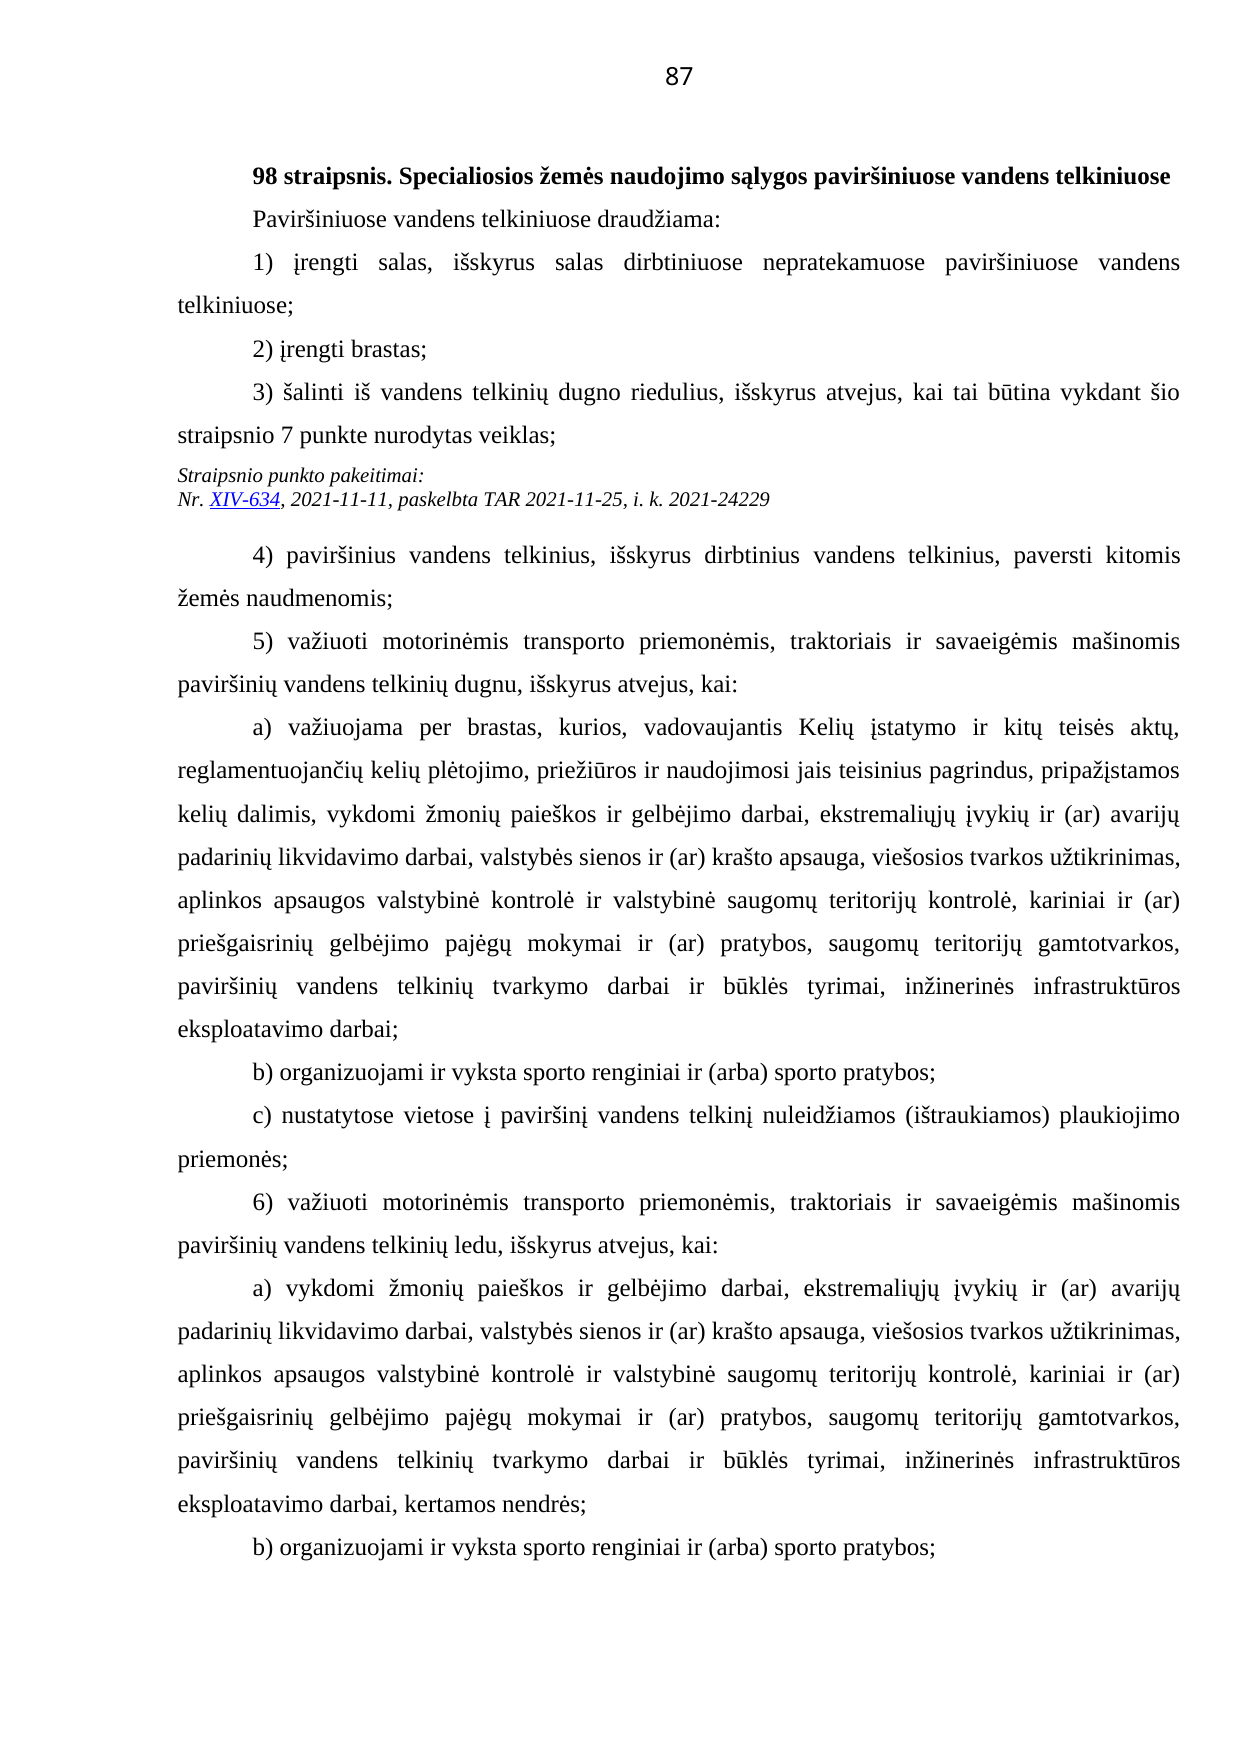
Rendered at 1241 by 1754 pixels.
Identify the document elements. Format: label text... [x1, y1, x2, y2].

text 4) paviršinius vandens telkinius, išskyrus dirbtinius vandens telkinius, paversti kitomis žemės naudmenomis; [177, 540, 1181, 612]
text b) organizuojami ir vyksta sporto renginiai ir (arba) sporto pratybos; [177, 1057, 1181, 1086]
text 98 straipsnis. Specialiosios žemės naudojimo sąlygos paviršiniuose vandens telkiniuose [252, 161, 1181, 190]
text Paviršiniuose vandens telkiniuose draudžiama: [177, 204, 1181, 233]
text Straipsnio punkto pakeitimai: [177, 463, 1181, 487]
text b) organizuojami ir vyksta sporto renginiai ir (arba) sporto pratybos; [177, 1532, 1181, 1561]
text 6) važiuoti motorinėmis transporto priemonėmis, traktoriais ir savaeigėmis mašinomis paviršinių vandens telkinių ledu, išskyrus atvejus, kai: [177, 1187, 1181, 1259]
text 1) įrengti salas, išskyrus salas dirbtiniuose nepratekamuose paviršiniuose vandens telkiniuose; [177, 247, 1181, 319]
text a) vykdomi žmonių paieškos ir gelbėjimo darbai, ekstremaliųjų įvykių ir (ar) avarijų padarinių likvidavimo darbai, valstybės sienos ir (ar) krašto apsauga, viešosios tvarkos užtikrinimas, aplinkos apsaugos valstybinė kontrolė ir valstybinė saugomų teritorijų kontrolė, kariniai ir (ar) priešgaisrinių gelbėjimo pajėgų mokymai ir (ar) pratybos, saugomų teritorijų gamtotvarkos, paviršinių vandens telkinių tvarkymo darbai ir būklės tyrimai, inžinerinės infrastruktūros eksploatavimo darbai, kertamos nendrės; [177, 1273, 1181, 1517]
text 5) važiuoti motorinėmis transporto priemonėmis, traktoriais ir savaeigėmis mašinomis paviršinių vandens telkinių dugnu, išskyrus atvejus, kai: [177, 626, 1181, 698]
text c) nustatytose vietose į paviršinį vandens telkinį nuleidžiamos (ištraukiamos) plaukiojimo priemonės; [177, 1101, 1181, 1172]
text 3) šalinti iš vandens telkinių dugno riedulius, išskyrus atvejus, kai tai būtina vykdant šio straipsnio 7 punkte nurodytas veiklas; [177, 377, 1181, 449]
text a) važiuojama per brastas, kurios, vadovaujantis Kelių įstatymo ir kitų teisės aktų, reglamentuojančių kelių plėtojimo, priežiūros ir naudojimosi jais teisinius pagrindus, pripažįstamos kelių dalimis, vykdomi žmonių paieškos ir gelbėjimo darbai, ekstremaliųjų įvykių ir (ar) avarijų padarinių likvidavimo darbai, valstybės sienos ir (ar) krašto apsauga, viešosios tvarkos užtikrinimas, aplinkos apsaugos valstybinė kontrolė ir valstybinė saugomų teritorijų kontrolė, kariniai ir (ar) priešgaisrinių gelbėjimo pajėgų mokymai ir (ar) pratybos, saugomų teritorijų gamtotvarkos, paviršinių vandens telkinių tvarkymo darbai ir būklės tyrimai, inžinerinės infrastruktūros eksploatavimo darbai; [177, 712, 1181, 1043]
text Nr. XIV-634, 2021-11-11, paskelbta TAR 2021-11-25, i. k. 2021-24229 [177, 487, 1181, 511]
text 2) įrengti brastas; [177, 334, 1181, 362]
